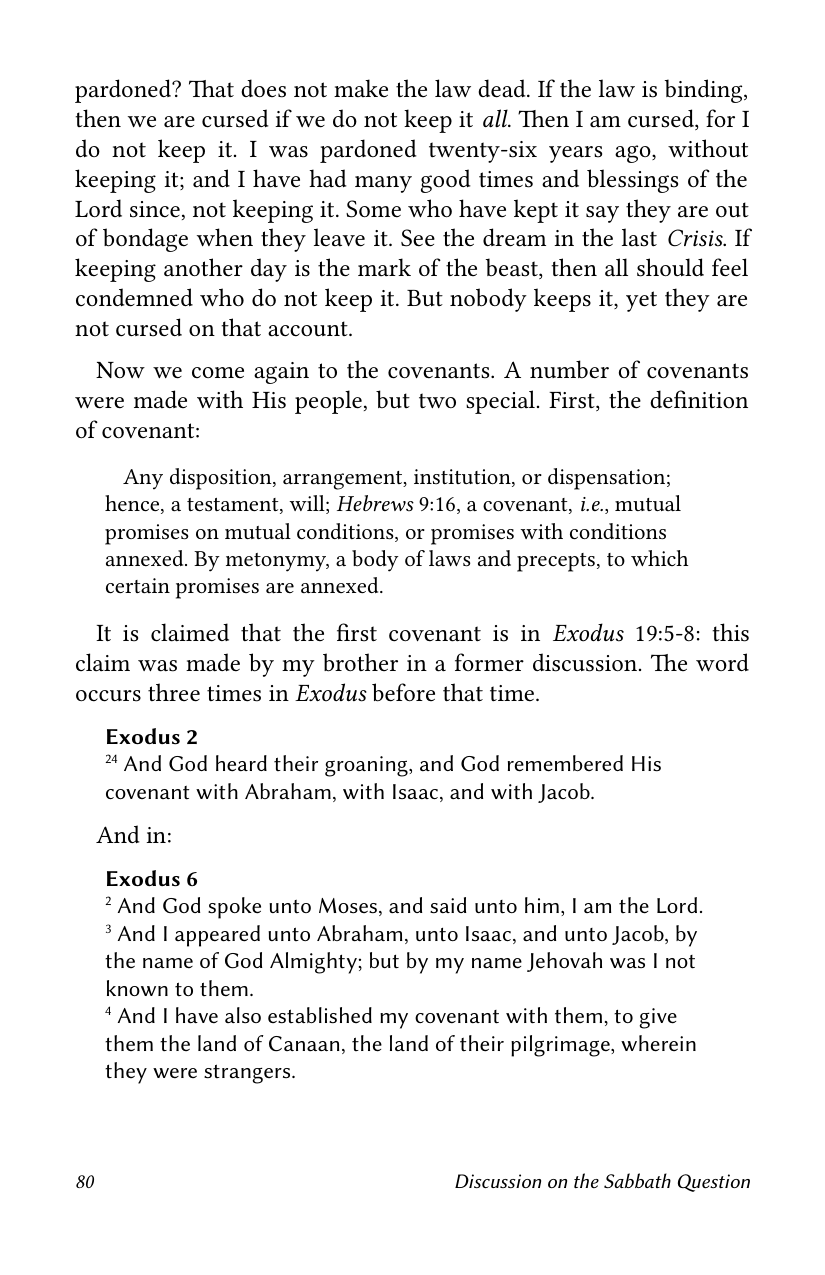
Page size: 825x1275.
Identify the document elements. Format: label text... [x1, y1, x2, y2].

text Now we come again to the covenants. A number of covenants were made with His people, but two special. First, the definition of covenant: [75, 356, 750, 444]
text 3 And I appeared unto Abraham, unto Isaac, and unto Jacob, by the name of God Almighty; but by my name Jehovah was I not known to them. [105, 921, 720, 1002]
text 2 And God spoke unto Moses, and said unto him, I am the Lord. [105, 893, 720, 919]
text Any disposition, arrangement, institution, or dispensation; hence, a testament, will; Hebrews 9:16, a covenant, i.e., mutual promises on mutual conditions, or promises with conditions annexed. By metonymy, a body of laws and precepts, to which certain promises are annexed. [105, 464, 720, 599]
text 24 And God heard their groaning, and God remembered His covenant with Abraham, with Isaac, and with Jacob. [105, 751, 720, 805]
text It is claimed that the first covenant is in Exodus 19:5-8: this claim was made by my brother in a former discussion. The word occurs three times in Exodus before that time. [75, 619, 750, 707]
text 4 And I have also established my covenant with them, to give them the land of Canaan, the land of their pilgrimage, wherein they were strangers. [105, 1003, 720, 1084]
text pardoned? That does not make the law dead. If the law is binding, then we are cursed if we do not keep it all. Then I am cursed, for I do not keep it. I was pardoned twenty-six years ago, without keeping it; and I have had many good times and blessings of the Lord since, not keeping it. Some who have kept it say they are out of bondage when they leave it. See the dream in the last Crisis. If keeping another day is the mark of the beast, then all should feel condemned who do not keep it. But nobody keeps it, yet they are not cursed on that account. [75, 75, 750, 343]
text Exodus 2 [105, 723, 750, 750]
text Exodus 6 [105, 866, 750, 892]
text And in: [75, 821, 750, 849]
